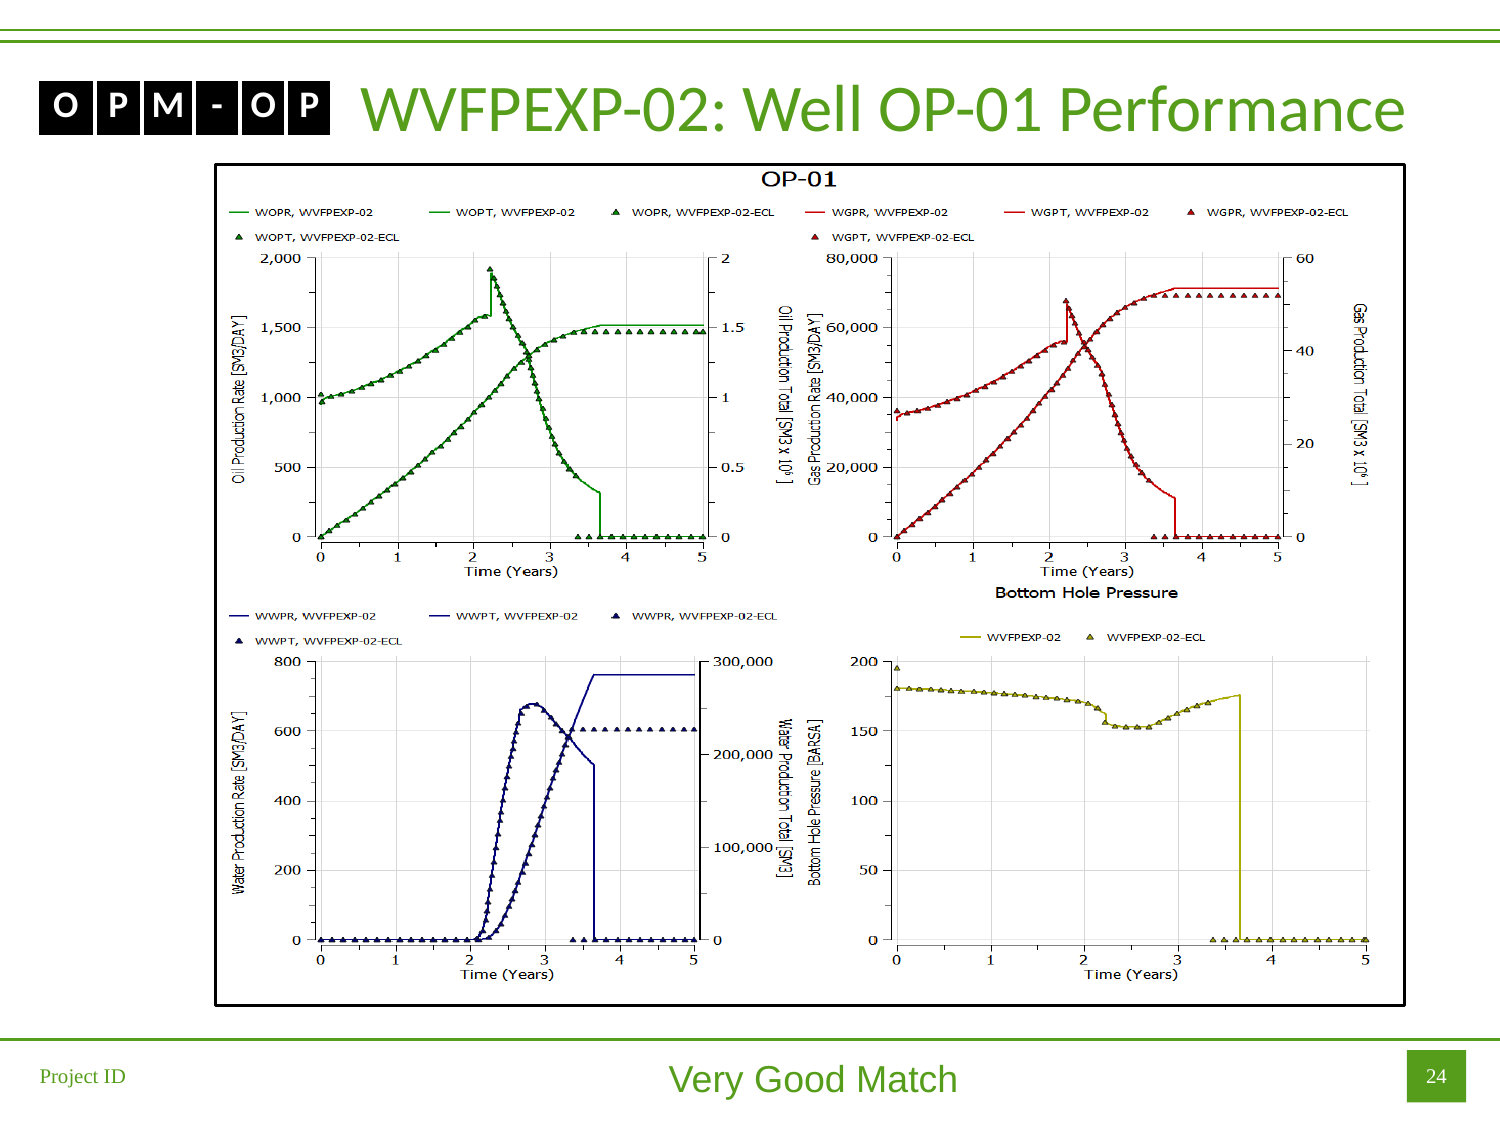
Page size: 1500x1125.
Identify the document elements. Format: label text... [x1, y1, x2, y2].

text_box Very Good Match [268, 1051, 1359, 1109]
title WVFPEXP-02: Well OP-01 Performance [360, 77, 1425, 153]
picture [217, 165, 1403, 1004]
